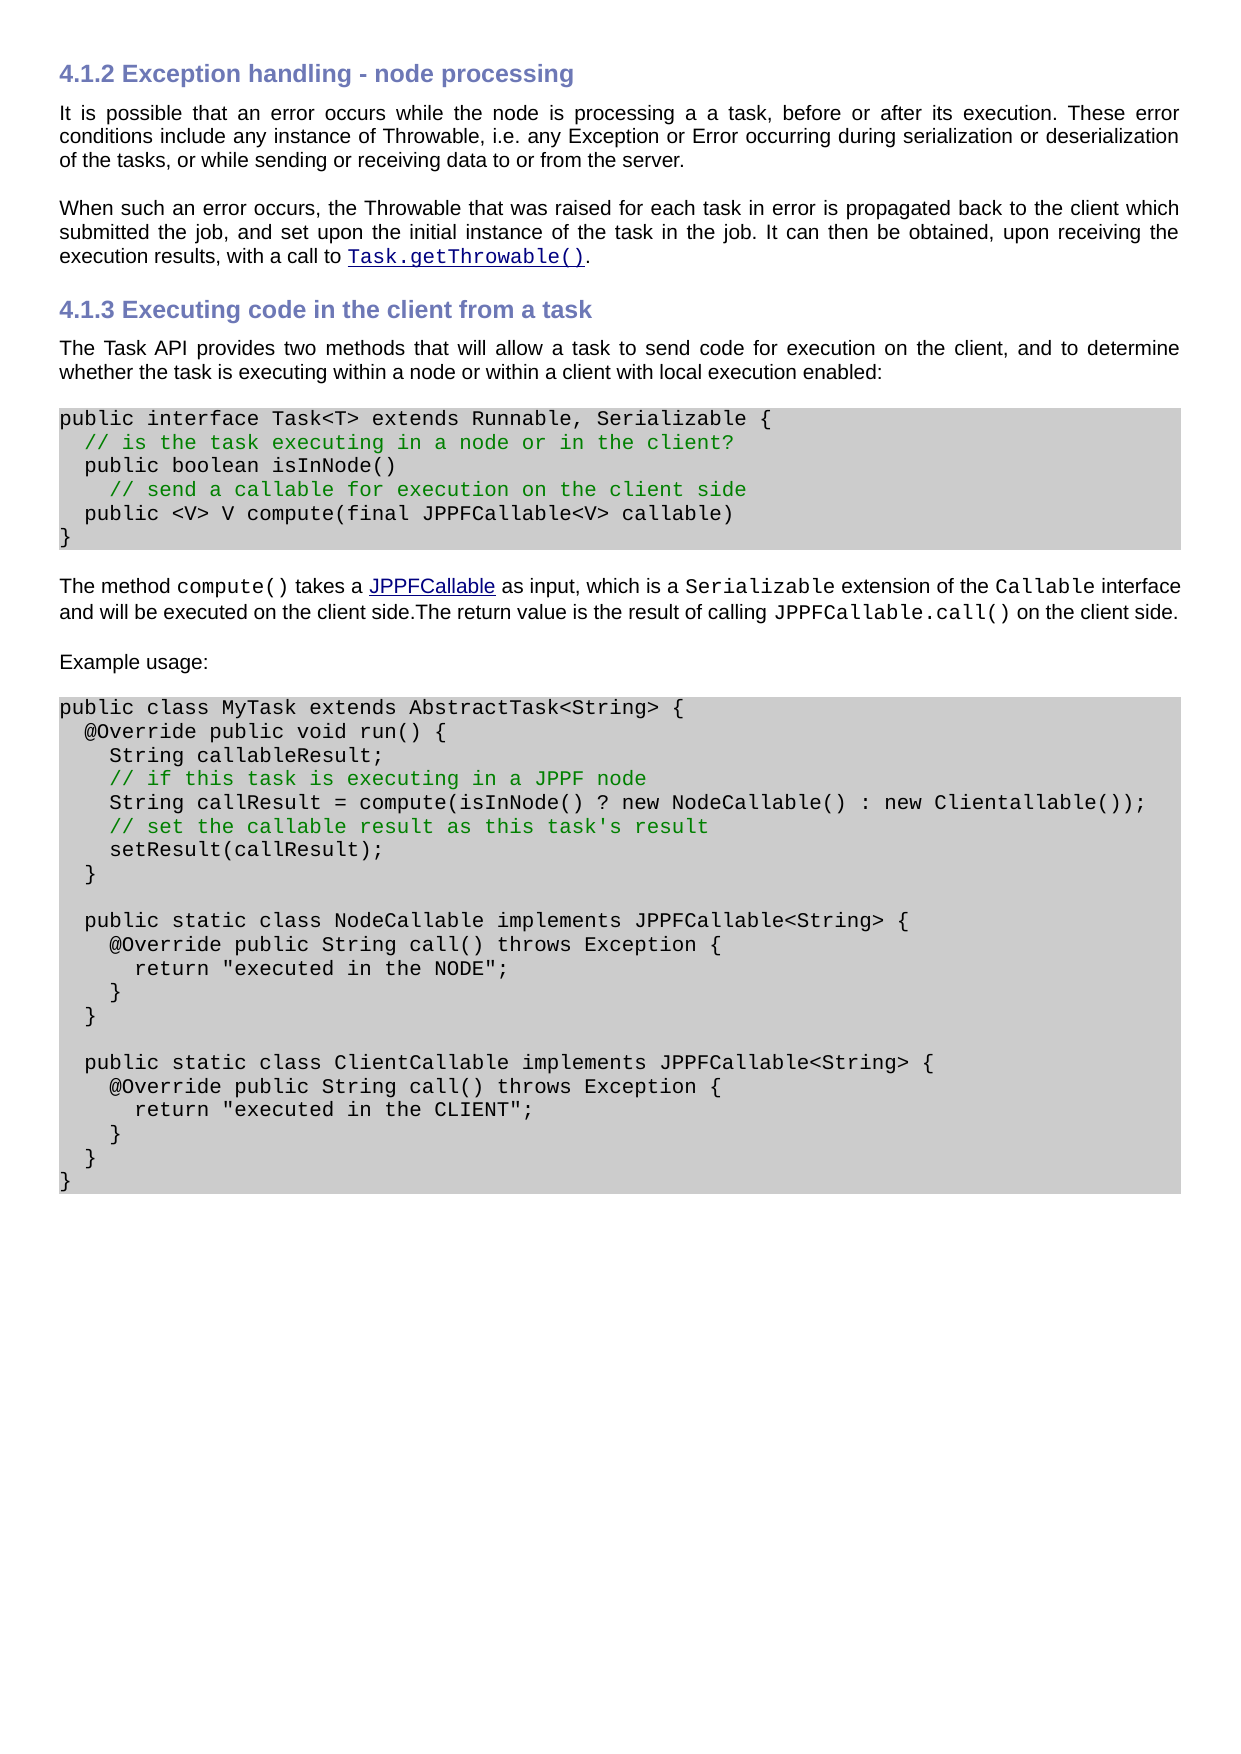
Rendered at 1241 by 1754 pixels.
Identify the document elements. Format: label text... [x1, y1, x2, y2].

text return "executed in the NODE"; [59, 957, 1181, 981]
text The method compute() takes a JPPFCallable as input, which is a Serializable extension of the Callable interface and will be executed on the client side.The return value is the result of calling JPPFCallable.call() on the client side. [59, 574, 1181, 626]
text } [59, 1170, 1181, 1194]
text } [59, 981, 1181, 1005]
text } [59, 1005, 1181, 1028]
text public <V> V compute(final JPPFCallable<V> callable) [59, 503, 1181, 526]
text // is the task executing in a node or in the client? [59, 432, 1181, 455]
text } [59, 1123, 1181, 1147]
text } [59, 863, 1181, 887]
text public boolean isInNode() [59, 455, 1181, 479]
text String callResult = compute(isInNode() ? new NodeCallable() : new Clientallable()); [59, 792, 1181, 816]
text } [59, 1147, 1181, 1170]
text } [59, 526, 1181, 550]
text It is possible that an error occurs while the node is processing a a task, before or after its execution. These error conditions include any instance of Throwable, i.e. any Exception or Error occurring during serialization or deserialization of the tasks, or while sending or receiving data to or from the server. [59, 100, 1181, 172]
text setResult(callResult); [59, 839, 1181, 863]
text When such an error occurs, the Throwable that was raised for each task in error is propagated back to the client which submitted the job, and set upon the initial instance of the task in the job. It can then be obtained, upon receiving the execution results, with a call to Task.getThrowable(). [59, 196, 1181, 270]
subtitle Executing code in the client from a task [59, 295, 1181, 324]
text public static class NodeCallable implements JPPFCallable<String> { [59, 910, 1181, 934]
text @Override public String call() throws Exception { [59, 1076, 1181, 1099]
text public static class ClientCallable implements JPPFCallable<String> { [59, 1052, 1181, 1076]
text @Override public String call() throws Exception { [59, 934, 1181, 957]
text // send a callable for execution on the client side [59, 479, 1181, 503]
text String callableResult; [59, 745, 1181, 768]
text Example usage: [59, 649, 1181, 673]
subtitle Exception handling - node processing [59, 59, 1181, 88]
text public class MyTask extends AbstractTask<String> { [59, 697, 1181, 721]
text @Override public void run() { [59, 721, 1181, 745]
text The Task API provides two methods that will allow a task to send code for execution on the client, and to determine whether the task is executing within a node or within a client with local execution enabled: [59, 336, 1181, 384]
text // if this task is executing in a JPPF node [59, 768, 1181, 792]
text // set the callable result as this task's result [59, 816, 1181, 839]
text public interface Task<T> extends Runnable, Serializable { [59, 408, 1181, 432]
text return "executed in the CLIENT"; [59, 1099, 1181, 1123]
